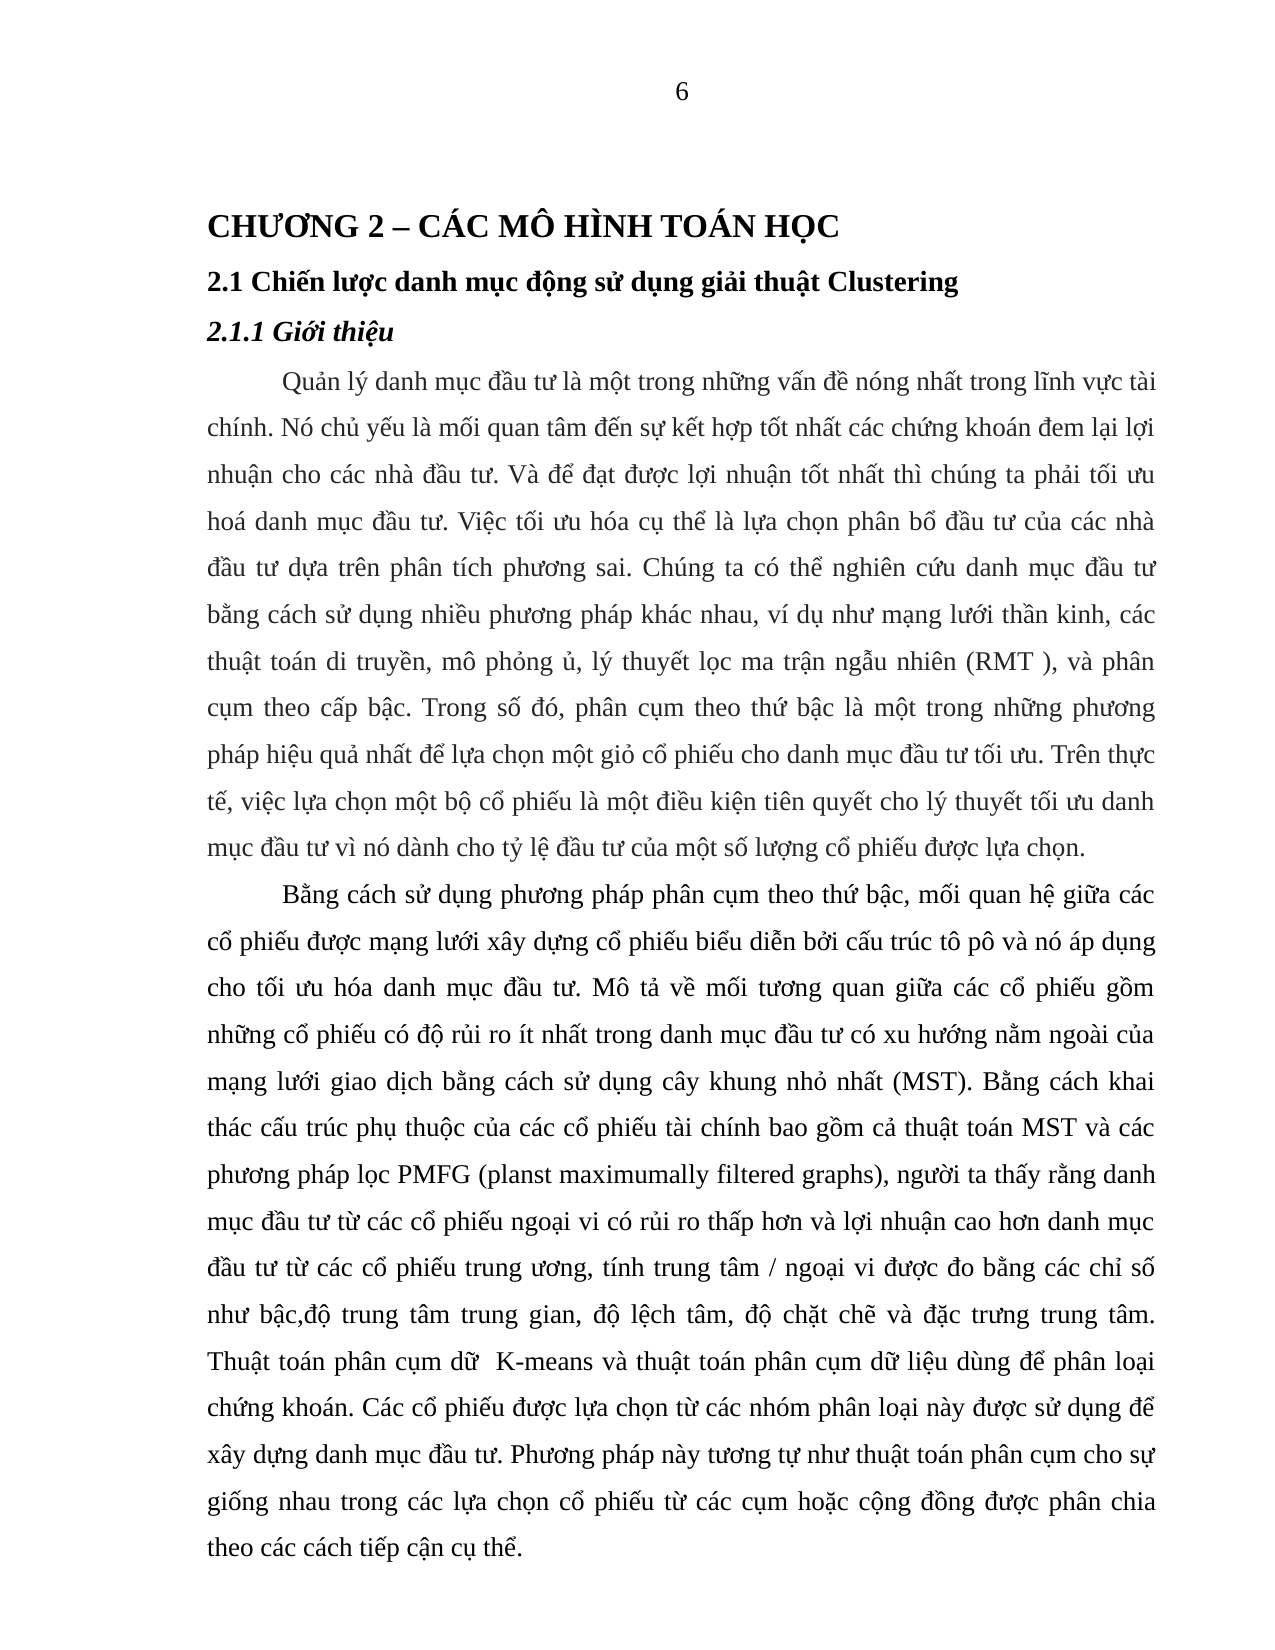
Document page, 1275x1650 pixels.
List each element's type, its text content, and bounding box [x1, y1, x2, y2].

text Quản lý danh mục đầu tư là một trong những vấn đề nóng nhất trong lĩnh vực tài chính. Nó chủ yếu là mối quan tâm đến sự kết hợp tốt nhất các chứng khoán đem lại lợi nhuận cho các nhà đầu tư. Và để đạt được lợi nhuận tốt nhất thì chúng ta phải tối ưu hoá danh mục đầu tư. Việc tối ưu hóa cụ thể là lựa chọn phân bổ đầu tư của các nhà đầu tư dựa trên phân tích phương sai. Chúng ta có thể nghiên cứu danh mục đầu tư bằng cách sử dụng nhiều phương pháp khác nhau, ví dụ như mạng lưới thần kinh, các thuật toán di truyền, mô phỏng ủ, lý thuyết lọc ma trận ngẫu nhiên (RMT ), và phân cụm theo cấp bậc. Trong số đó, phân cụm theo thứ bậc là một trong những phương pháp hiệu quả nhất để lựa chọn một giỏ cổ phiếu cho danh mục đầu tư tối ưu. Trên thực tế, việc lựa chọn một bộ cổ phiếu là một điều kiện tiên quyết cho lý thuyết tối ưu danh mục đầu tư vì nó dành cho tỷ lệ đầu tư của một số lượng cổ phiếu được lựa chọn. [207, 365, 1157, 863]
subtitle 2.1 Chiến lược danh mục động sử dụng giải thuật Clustering [207, 264, 1157, 298]
subtitle CHƯƠNG 2 – CÁC MÔ HÌNH TOÁN HỌC [207, 207, 1157, 245]
text Bằng cách sử dụng phương pháp phân cụm theo thứ bậc, mối quan hệ giữa các cổ phiếu được mạng lưới xây dựng cổ phiếu biểu diễn bởi cấu trúc tô pô và nó áp dụng cho tối ưu hóa danh mục đầu tư. Mô tả về mối tương quan giữa các cổ phiếu gồm những cổ phiếu có độ rủi ro ít nhất trong danh mục đầu tư có xu hướng nằm ngoài của mạng lưới giao dịch bằng cách sử dụng cây khung nhỏ nhất (MST). Bằng cách khai thác cấu trúc phụ thuộc của các cổ phiếu tài chính bao gồm cả thuật toán MST và các phương pháp lọc PMFG (planst maximumally filtered graphs), người ta thấy rằng danh mục đầu tư từ các cổ phiếu ngoại vi có rủi ro thấp hơn và lợi nhuận cao hơn danh mục đầu tư từ các cổ phiếu trung ương, tính trung tâm / ngoại vi được đo bằng các chỉ số như bậc,độ trung tâm trung gian, độ lệch tâm, độ chặt chẽ và đặc trưng trung tâm. Thuật toán phân cụm dữ K-means và thuật toán phân cụm dữ liệu dùng để phân loại chứng khoán. Các cổ phiếu được lựa chọn từ các nhóm phân loại này được sử dụng để xây dựng danh mục đầu tư. Phương pháp này tương tự như thuật toán phân cụm cho sự giống nhau trong các lựa chọn cổ phiếu từ các cụm hoặc cộng đồng được phân chia theo các cách tiếp cận cụ thể. [207, 878, 1157, 1563]
subtitle 2.1.1 Giới thiệu [207, 314, 1157, 348]
